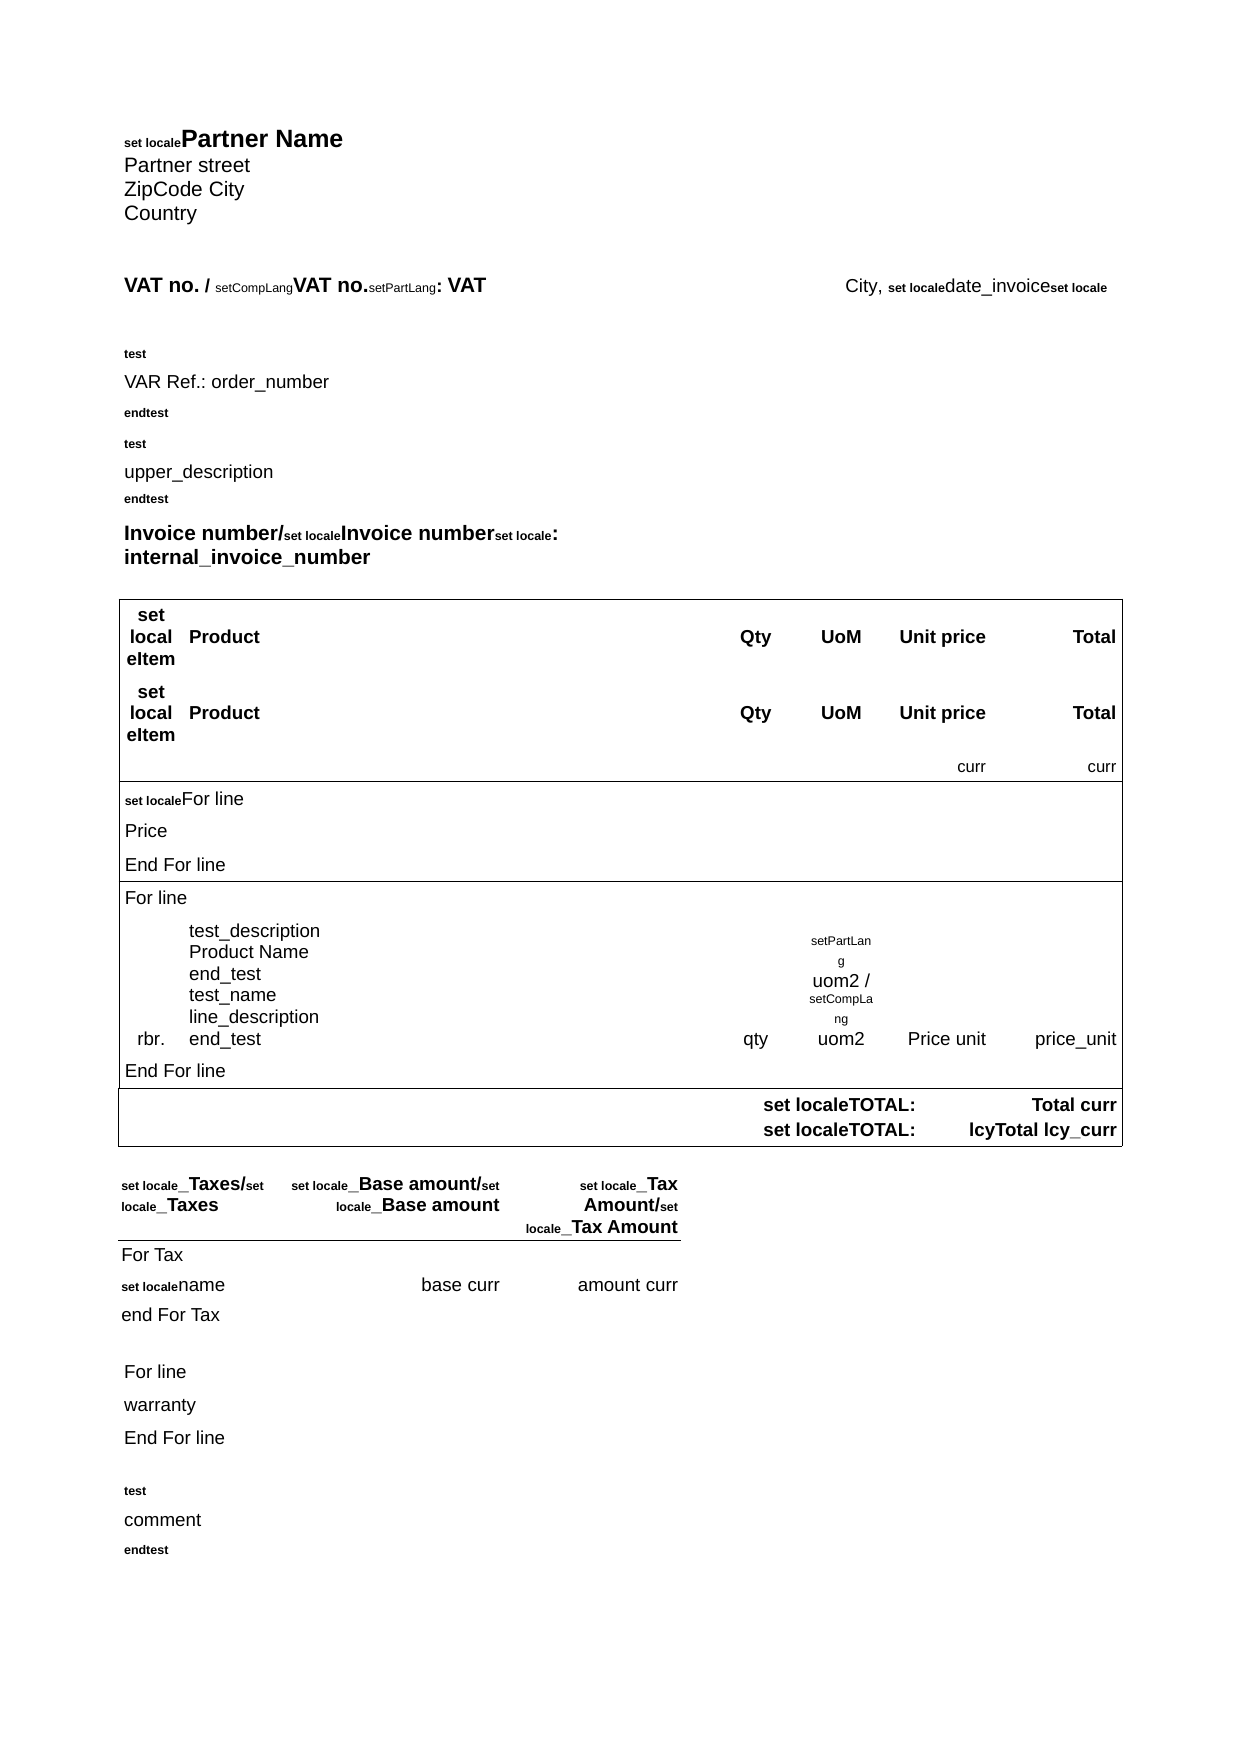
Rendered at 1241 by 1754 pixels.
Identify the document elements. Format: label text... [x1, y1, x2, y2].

table_header [681, 1170, 821, 1240]
table_header test [118, 1478, 1122, 1503]
table_cell price_unit [992, 914, 1122, 1054]
table_cell endtest [118, 482, 720, 515]
table_cell [720, 428, 1122, 461]
table_cell End For line [118, 1421, 1122, 1454]
table_cell endtest [118, 1537, 1122, 1562]
table_cell Qty [708, 675, 803, 751]
table_cell [120, 751, 183, 781]
table_cell amount curr [502, 1271, 681, 1301]
table_cell For line [120, 882, 1122, 914]
table_cell set localename [118, 1271, 283, 1301]
table_cell [681, 1301, 821, 1331]
table_header set locale_Taxes/set locale_Taxes [118, 1170, 283, 1240]
table_cell [708, 751, 803, 781]
table_cell set localeItem [120, 675, 183, 751]
table_cell [821, 1240, 1122, 1271]
table_cell setPartLang uom2 / setCompLang uom2 [803, 914, 879, 1054]
table_cell [681, 1240, 821, 1271]
table_header Unit price [879, 600, 992, 675]
table_header set locale_Base amount/set locale_Base amount [284, 1170, 502, 1240]
table_cell [803, 751, 879, 781]
table_header For line [118, 1355, 1122, 1388]
table_cell Invoice number/set localeInvoice numberset locale: internal_invoice_number [118, 515, 720, 574]
table_header Qty [708, 600, 803, 675]
table_cell [720, 338, 1122, 371]
table_header set localeItem [120, 600, 183, 675]
table_cell VAR Ref.: order_number [118, 371, 1122, 392]
table_cell upper_description [118, 461, 1122, 482]
table_cell [720, 392, 1122, 427]
table_cell [720, 482, 1122, 515]
table_cell [183, 751, 708, 781]
table_cell End For line [120, 1055, 1122, 1088]
table_cell UoM [803, 675, 879, 751]
table_cell Price unit [879, 914, 992, 1054]
table_cell Product [183, 675, 708, 751]
table_cell test [118, 338, 720, 371]
table_cell [720, 302, 1122, 337]
table_cell warranty [118, 1388, 1122, 1421]
table_cell [720, 515, 1122, 574]
table_cell [118, 302, 720, 337]
table_cell endtest [118, 392, 720, 427]
table_cell end For Tax [118, 1301, 681, 1331]
table_cell For Tax [118, 1241, 681, 1271]
table_header Total [992, 600, 1122, 675]
table_cell [681, 1271, 821, 1301]
table_header set locale_Tax Amount/set locale_Tax Amount [502, 1170, 681, 1240]
table_header set localeTOTAL: set localeTOTAL: [119, 1089, 921, 1146]
table_cell curr [879, 751, 992, 781]
table_cell base curr [284, 1271, 502, 1301]
table_cell [821, 1301, 1122, 1331]
table_cell qty [708, 914, 803, 1054]
table_cell curr [992, 751, 1122, 781]
table_header [821, 1170, 1122, 1240]
table_cell comment [118, 1504, 1122, 1537]
table_cell test_description Product Name end_test test_name line_description end_test [183, 914, 708, 1054]
table_cell set localeFor line [120, 782, 1122, 814]
table_cell Total [992, 675, 1122, 751]
table_cell Unit price [879, 675, 992, 751]
table_header City, set localedate_invoiceset locale [720, 118, 1122, 302]
table_cell Price [120, 815, 1122, 848]
table_header Product [183, 600, 708, 675]
table_cell [821, 1271, 1122, 1301]
table_cell End For line [120, 848, 1122, 881]
table_cell test [118, 428, 720, 461]
table_header set localePartner Name Partner street ZipCode City Country VAT no. / setCompLangVAT no.setPartLang: VAT [118, 118, 720, 302]
table_header UoM [803, 600, 879, 675]
table_cell rbr. [120, 914, 183, 1054]
table_header Total curr lcyTotal lcy_curr [921, 1089, 1122, 1146]
